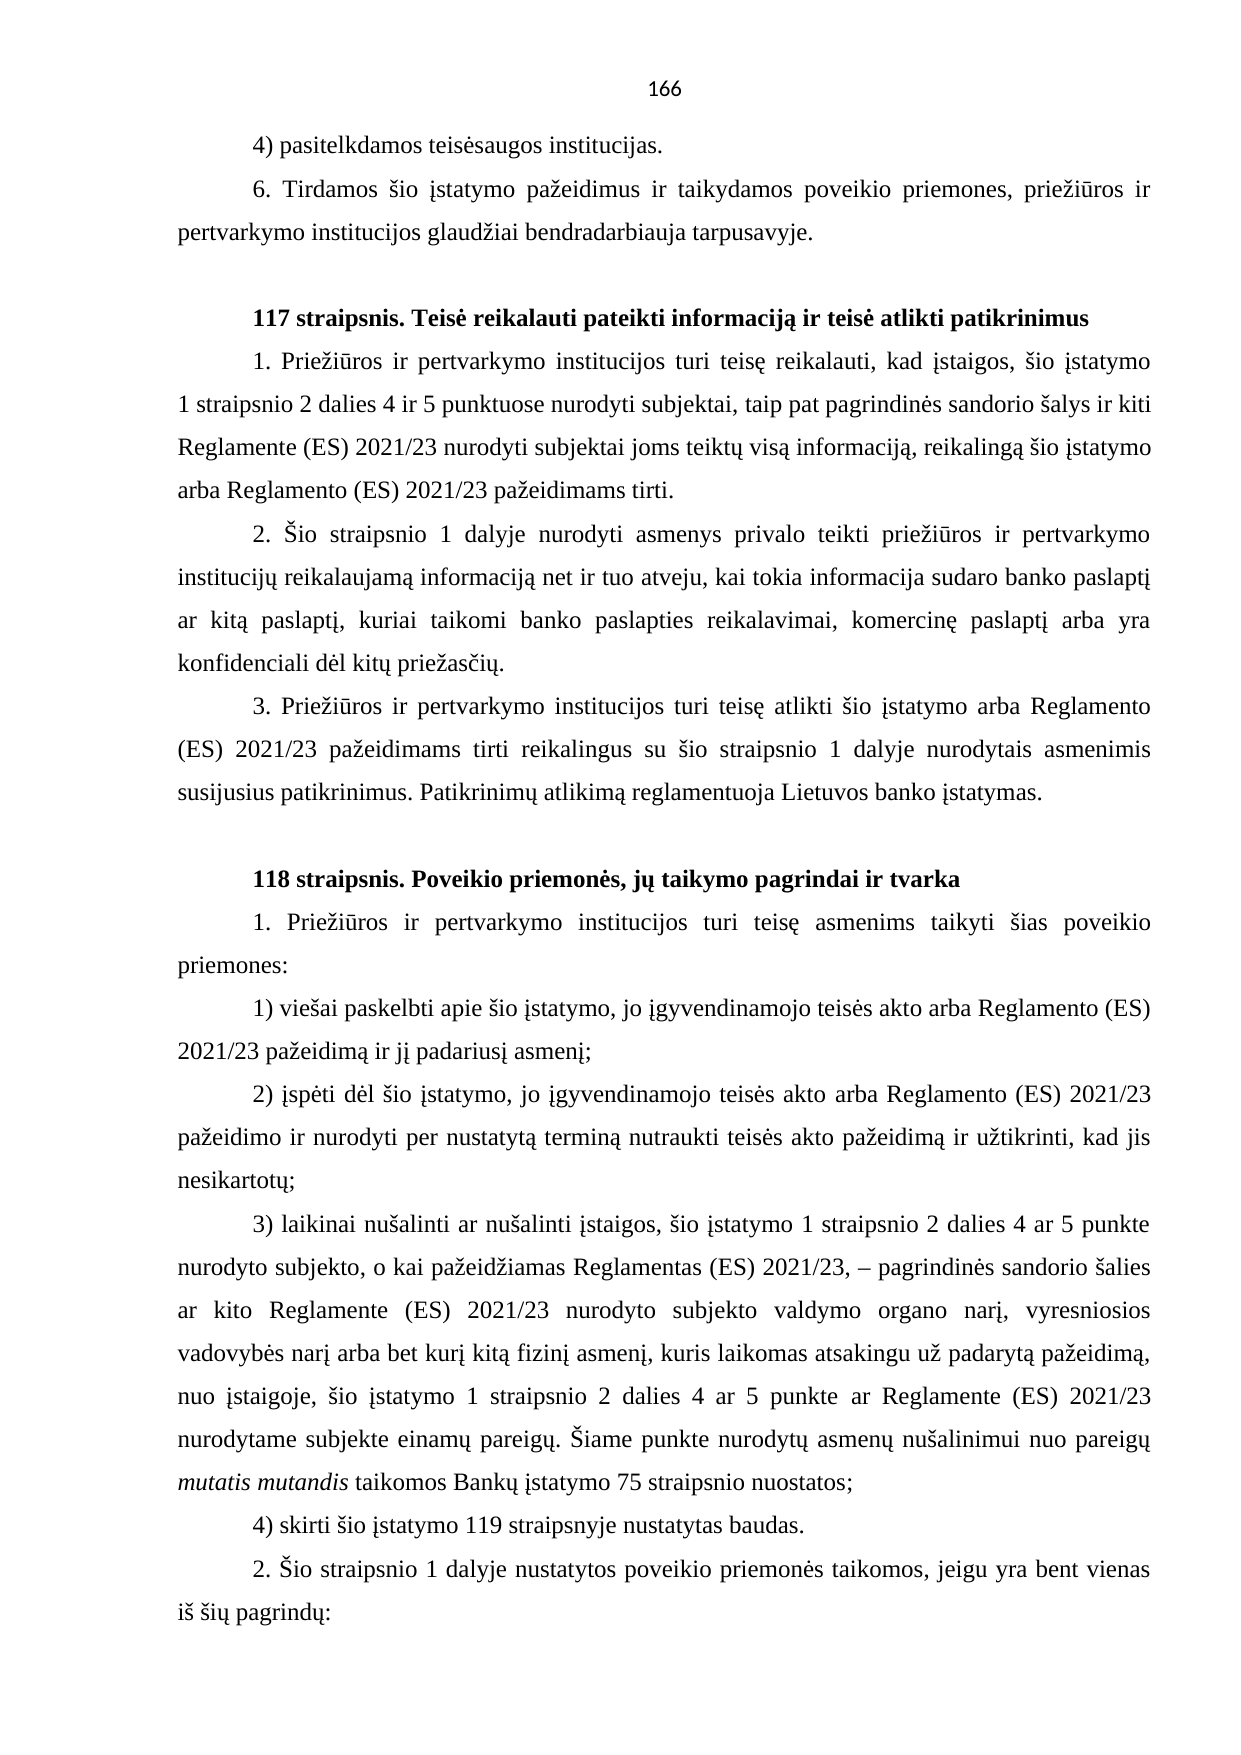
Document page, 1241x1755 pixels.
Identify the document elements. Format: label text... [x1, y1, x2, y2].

text 118 straipsnis. Poveikio priemonės, jų taikymo pagrindai ir tvarka [177, 864, 1152, 892]
text 4) pasitelkdamos teisėsaugos institucijas. [177, 131, 1152, 159]
text 3. Priežiūros ir pertvarkymo institucijos turi teisę atlikti šio įstatymo arba Reglamento (ES) 2021/23 pažeidimams tirti reikalingus su šio straipsnio 1 dalyje nurodytais asmenimis susijusius patikrinimus. Patikrinimų atlikimą reglamentuoja Lietuvos banko įstatymas. [177, 691, 1152, 806]
text 2) įspėti dėl šio įstatymo, jo įgyvendinamojo teisės akto arba Reglamento (ES) 2021/23 pažeidimo ir nurodyti per nustatytą terminą nutraukti teisės akto pažeidimą ir užtikrinti, kad jis nesikartotų; [177, 1079, 1152, 1194]
text 3) laikinai nušalinti ar nušalinti įstaigos, šio įstatymo 1 straipsnio 2 dalies 4 ar 5 punkte nurodyto subjekto, o kai pažeidžiamas Reglamentas (ES) 2021/23, – pagrindinės sandorio šalies ar kito Reglamente (ES) 2021/23 nurodyto subjekto valdymo organo narį, vyresniosios vadovybės narį arba bet kurį kitą fizinį asmenį, kuris laikomas atsakingu už padarytą pažeidimą, nuo įstaigoje, šio įstatymo 1 straipsnio 2 dalies 4 ar 5 punkte ar Reglamente (ES) 2021/23 nurodytame subjekte einamų pareigų. Šiame punkte nurodytų asmenų nušalinimui nuo pareigų mutatis mutandis taikomos Bankų įstatymo 75 straipsnio nuostatos; [177, 1209, 1152, 1496]
text 1. Priežiūros ir pertvarkymo institucijos turi teisę asmenims taikyti šias poveikio priemones: [177, 907, 1152, 979]
text 4) skirti šio įstatymo 119 straipsnyje nustatytas baudas. [177, 1511, 1152, 1539]
text 1. Priežiūros ir pertvarkymo institucijos turi teisę reikalauti, kad įstaigos, šio įstatymo 1 straipsnio 2 dalies 4 ir 5 punktuose nurodyti subjektai, taip pat pagrindinės sandorio šalys ir kiti Reglamente (ES) 2021/23 nurodyti subjektai joms teiktų visą informaciją, reikalingą šio įstatymo arba Reglamento (ES) 2021/23 pažeidimams tirti. [177, 346, 1152, 504]
text 2. Šio straipsnio 1 dalyje nurodyti asmenys privalo teikti priežiūros ir pertvarkymo institucijų reikalaujamą informaciją net ir tuo atveju, kai tokia informacija sudaro banko paslaptį ar kitą paslaptį, kuriai taikomi banko paslapties reikalavimai, komercinę paslaptį arba yra konfidenciali dėl kitų priežasčių. [177, 519, 1152, 677]
text 1) viešai paskelbti apie šio įstatymo, jo įgyvendinamojo teisės akto arba Reglamento (ES) 2021/23 pažeidimą ir jį padariusį asmenį; [177, 993, 1152, 1065]
text 6. Tirdamos šio įstatymo pažeidimus ir taikydamos poveikio priemones, priežiūros ir pertvarkymo institucijos glaudžiai bendradarbiauja tarpusavyje. [177, 174, 1152, 246]
text 2. Šio straipsnio 1 dalyje nustatytos poveikio priemonės taikomos, jeigu yra bent vienas iš šių pagrindų: [177, 1554, 1152, 1626]
text 117 straipsnis. Teisė reikalauti pateikti informaciją ir teisė atlikti patikrinimus [177, 303, 1152, 332]
